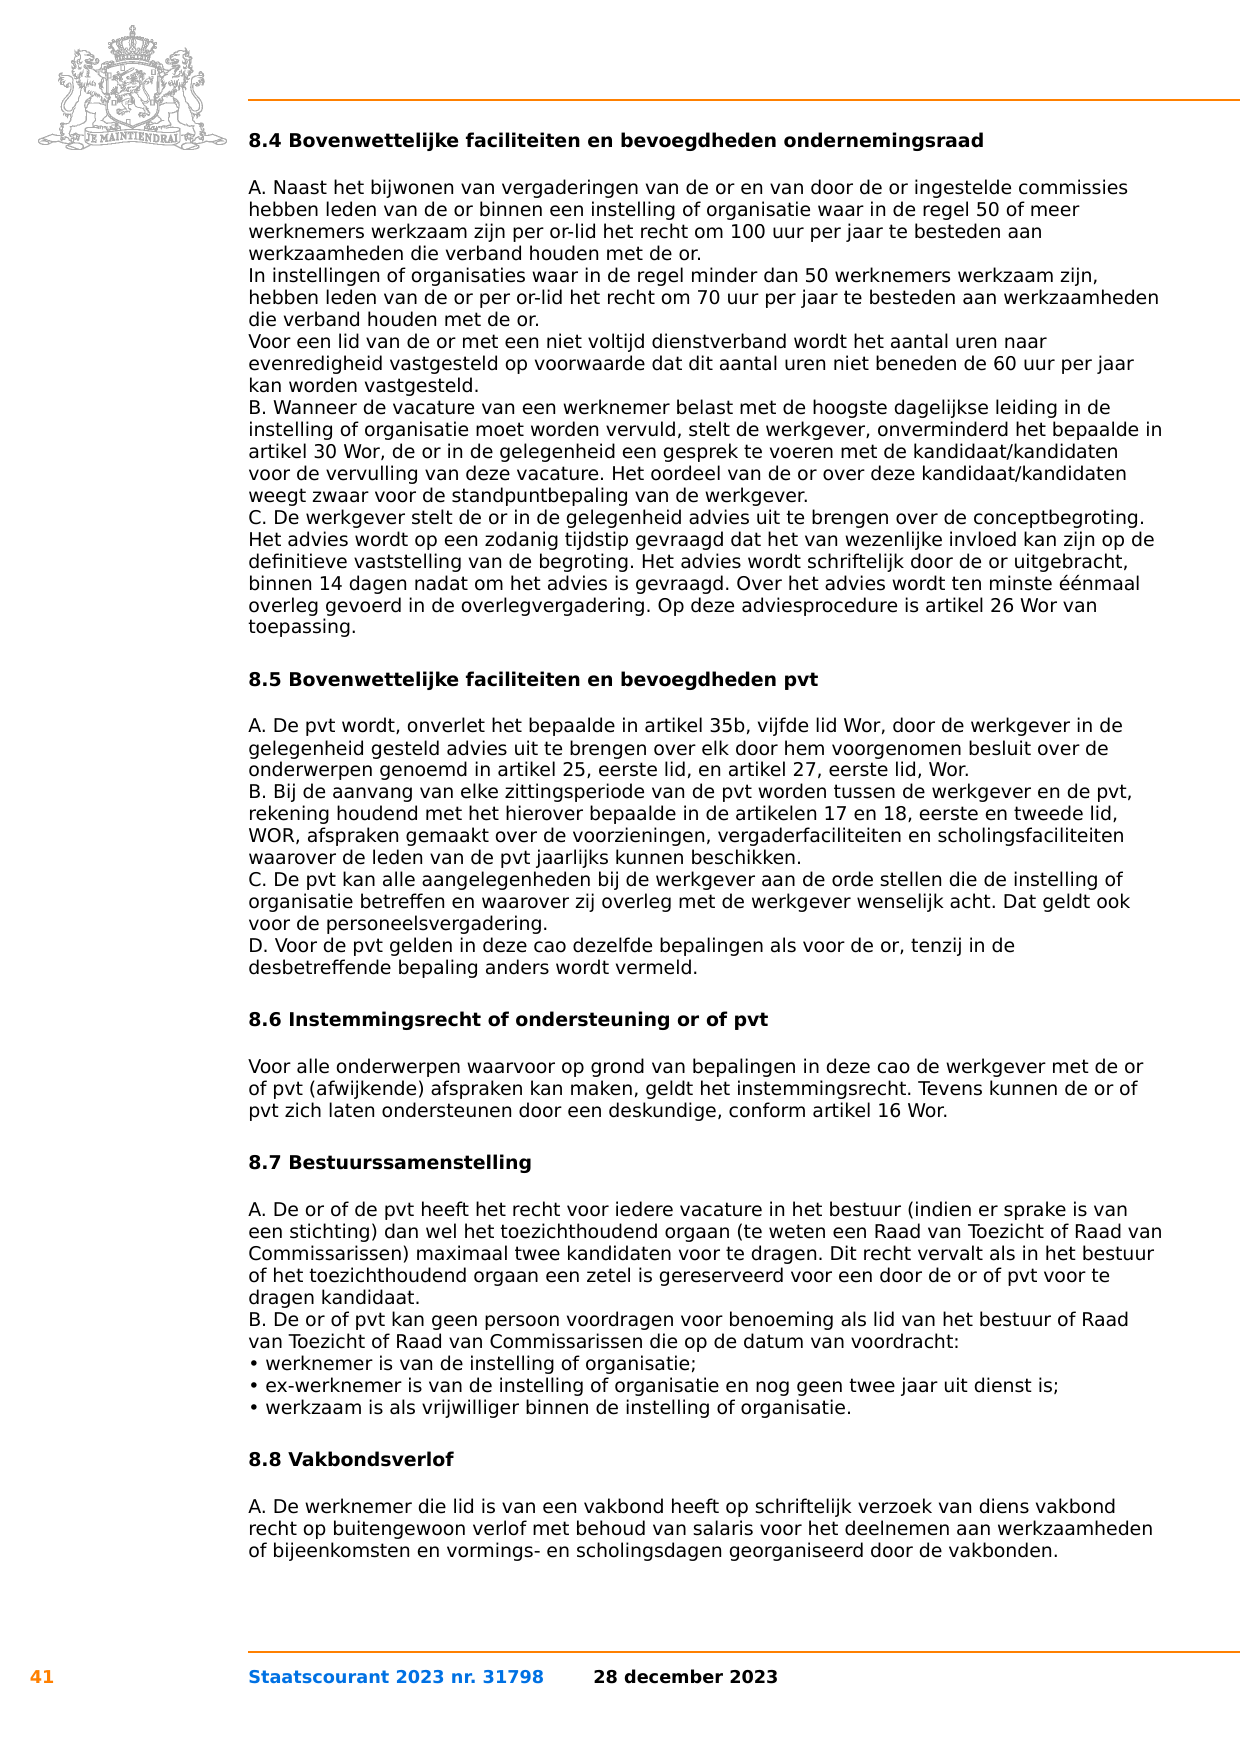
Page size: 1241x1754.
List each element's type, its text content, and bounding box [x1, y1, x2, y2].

picture [38, 25, 227, 150]
subtitle 8.8 Vakbondsverlof [248, 1449, 1163, 1471]
text Voor een lid van de or met een niet voltijd dienstverband wordt het aantal uren naar evenredigheid vastgesteld op voorwaarde dat dit aantal uren niet beneden de 60 uur per jaar kan worden vastgesteld. [248, 331, 1163, 397]
text A. Naast het bijwonen van vergaderingen van de or en van door de or ingestelde commissies hebben leden van de or binnen een instelling of organisatie waar in de regel 50 of meer werknemers werkzaam zijn per or-lid het recht om 100 uur per jaar te besteden aan werkzaamheden die verband houden met de or. [248, 177, 1163, 265]
text B. Wanneer de vacature van een werknemer belast met de hoogste dagelijkse leiding in de instelling of organisatie moet worden vervuld, stelt de werkgever, onverminderd het bepaalde in artikel 30 Wor, de or in de gelegenheid een gesprek te voeren met de kandidaat/kandidaten voor de vervulling van deze vacature. Het oordeel van de or over deze kandidaat/kandidaten weegt zwaar voor de standpuntbepaling van de werkgever. [248, 397, 1163, 507]
text Voor alle onderwerpen waarvoor op grond van bepalingen in deze cao de werkgever met de or of pvt (afwijkende) afspraken kan maken, geldt het instemmingsrecht. Tevens kunnen de or of pvt zich laten ondersteunen door een deskundige, conform artikel 16 Wor. [248, 1056, 1163, 1122]
text C. De pvt kan alle aangelegenheden bij de werkgever aan de orde stellen die de instelling of organisatie betreffen en waarover zij overleg met de werkgever wenselijk acht. Dat geldt ook voor de personeelsvergadering. [248, 869, 1163, 935]
text A. De pvt wordt, onverlet het bepaalde in artikel 35b, vijfde lid Wor, door de werkgever in de gelegenheid gesteld advies uit te brengen over elk door hem voorgenomen besluit over de onderwerpen genoemd in artikel 25, eerste lid, en artikel 27, eerste lid, Wor. [248, 715, 1163, 781]
text A. De werknemer die lid is van een vakbond heeft op schriftelijk verzoek van diens vakbond recht op buitengewoon verlof met behoud van salaris voor het deelnemen aan werkzaamheden of bijeenkomsten en vormings- en scholingsdagen georganiseerd door de vakbonden. [248, 1496, 1163, 1562]
text • werkzaam is als vrijwilliger binnen de instelling of organisatie. [248, 1397, 1163, 1419]
text A. De or of de pvt heeft het recht voor iedere vacature in het bestuur (indien er sprake is van een stichting) dan wel het toezichthoudend orgaan (te weten een Raad van Toezicht of Raad van Commissarissen) maximaal twee kandidaten voor te dragen. Dit recht vervalt als in het bestuur of het toezichthoudend orgaan een zetel is gereserveerd voor een door de or of pvt voor te dragen kandidaat. [248, 1199, 1163, 1309]
text • werknemer is van de instelling of organisatie; [248, 1353, 1163, 1375]
subtitle 8.4 Bovenwettelijke faciliteiten en bevoegdheden ondernemingsraad [248, 130, 1163, 152]
subtitle 8.5 Bovenwettelijke faciliteiten en bevoegdheden pvt [248, 668, 1163, 690]
text B. De or of pvt kan geen persoon voordragen voor benoeming als lid van het bestuur of Raad van Toezicht of Raad van Commissarissen die op de datum van voordracht: [248, 1309, 1163, 1353]
subtitle 8.7 Bestuurssamenstelling [248, 1152, 1163, 1174]
subtitle 8.6 Instemmingsrecht of ondersteuning or of pvt [248, 1009, 1163, 1031]
text Het advies wordt op een zodanig tijdstip gevraagd dat het van wezenlijke invloed kan zijn op de definitieve vaststelling van de begroting. Het advies wordt schriftelijk door de or uitgebracht, binnen 14 dagen nadat om het advies is gevraagd. Over het advies wordt ten minste éénmaal overleg gevoerd in de overlegvergadering. Op deze adviesprocedure is artikel 26 Wor van toepassing. [248, 528, 1163, 638]
text B. Bij de aanvang van elke zittingsperiode van de pvt worden tussen de werkgever en de pvt, rekening houdend met het hierover bepaalde in de artikelen 17 en 18, eerste en tweede lid, WOR, afspraken gemaakt over de voorzieningen, vergaderfaciliteiten en scholingsfaciliteiten waarover de leden van de pvt jaarlijks kunnen beschikken. [248, 781, 1163, 869]
text • ex-werknemer is van de instelling of organisatie en nog geen twee jaar uit dienst is; [248, 1375, 1163, 1397]
text C. De werkgever stelt de or in de gelegenheid advies uit te brengen over de conceptbegroting. [248, 507, 1163, 528]
text D. Voor de pvt gelden in deze cao dezelfde bepalingen als voor de or, tenzij in de desbetreffende bepaling anders wordt vermeld. [248, 935, 1163, 979]
text In instellingen of organisaties waar in de regel minder dan 50 werknemers werkzaam zijn, hebben leden van de or per or-lid het recht om 70 uur per jaar te besteden aan werkzaamheden die verband houden met de or. [248, 265, 1163, 331]
